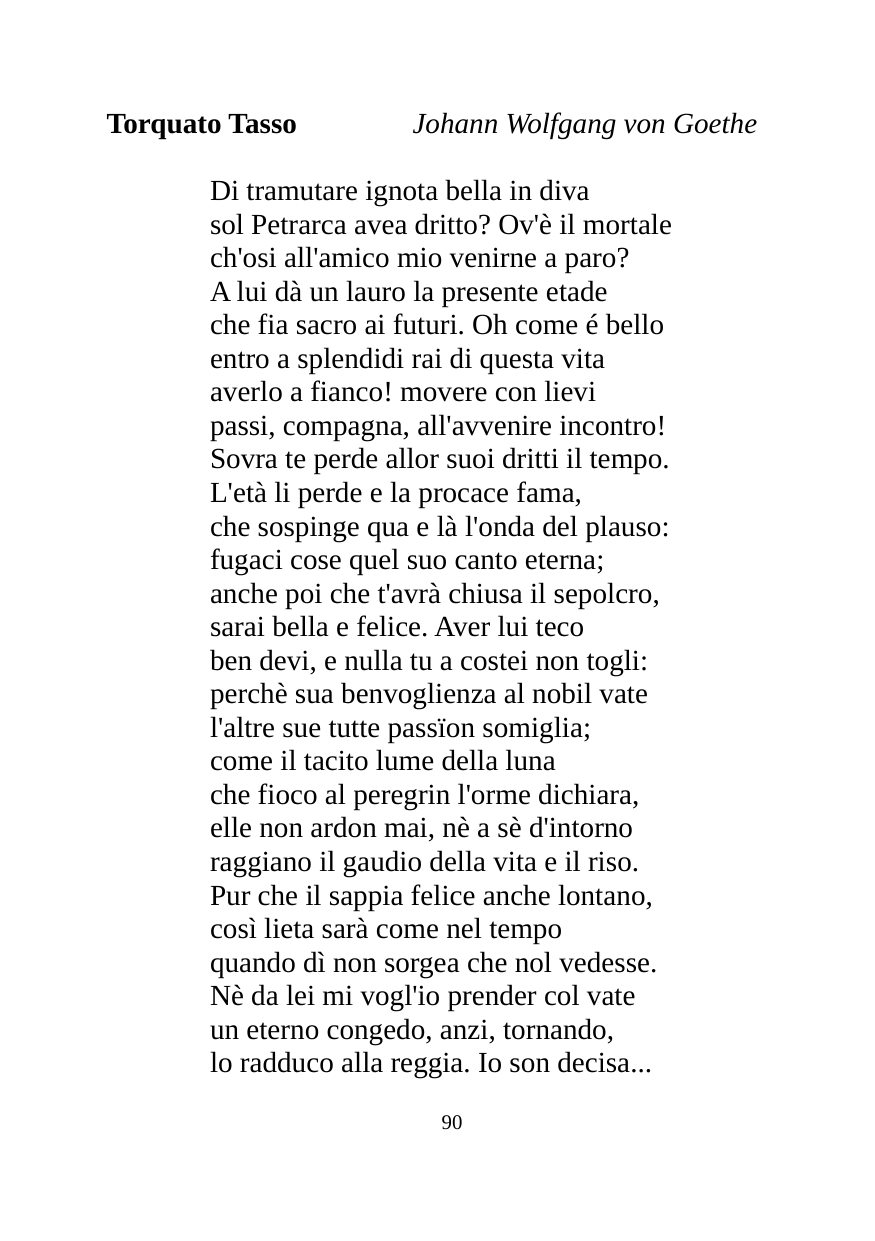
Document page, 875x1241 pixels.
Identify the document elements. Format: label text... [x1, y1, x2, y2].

table_header [99, 173, 196, 1079]
table_header Di tramutare ignota bella in diva sol Petrarca avea dritto? Ov'è il mortale ch'osi all'amico mio venirne a paro? A lui dà un lauro la presente etade che fia sacro ai futuri. Oh come é bello entro a splendidi rai di questa vita averlo a fianco! movere con lievi passi, compagna, all'avvenire incontro! Sovra te perde allor suoi dritti il tempo. L'età li perde e la procace fama, che sospinge qua e là l'onda del plauso: fugaci cose quel suo canto eterna; anche poi che t'avrà chiusa il sepolcro, sarai bella e felice. Aver lui teco ben devi, e nulla tu a costei non togli: perchè sua benvoglienza al nobil vate l'altre sue tutte passïon somiglia; come il tacito lume della luna che fioco al peregrin l'orme dichiara, elle non ardon mai, nè a sè d'intorno raggiano il gaudio della vita e il riso. Pur che il sappia felice anche lontano, così lieta sarà come nel tempo quando dì non sorgea che nol vedesse. Nè da lei mi vogl'io prender col vate un eterno congedo, anzi, tornando, lo radduco alla reggia. Io son decisa... [196, 173, 775, 1079]
